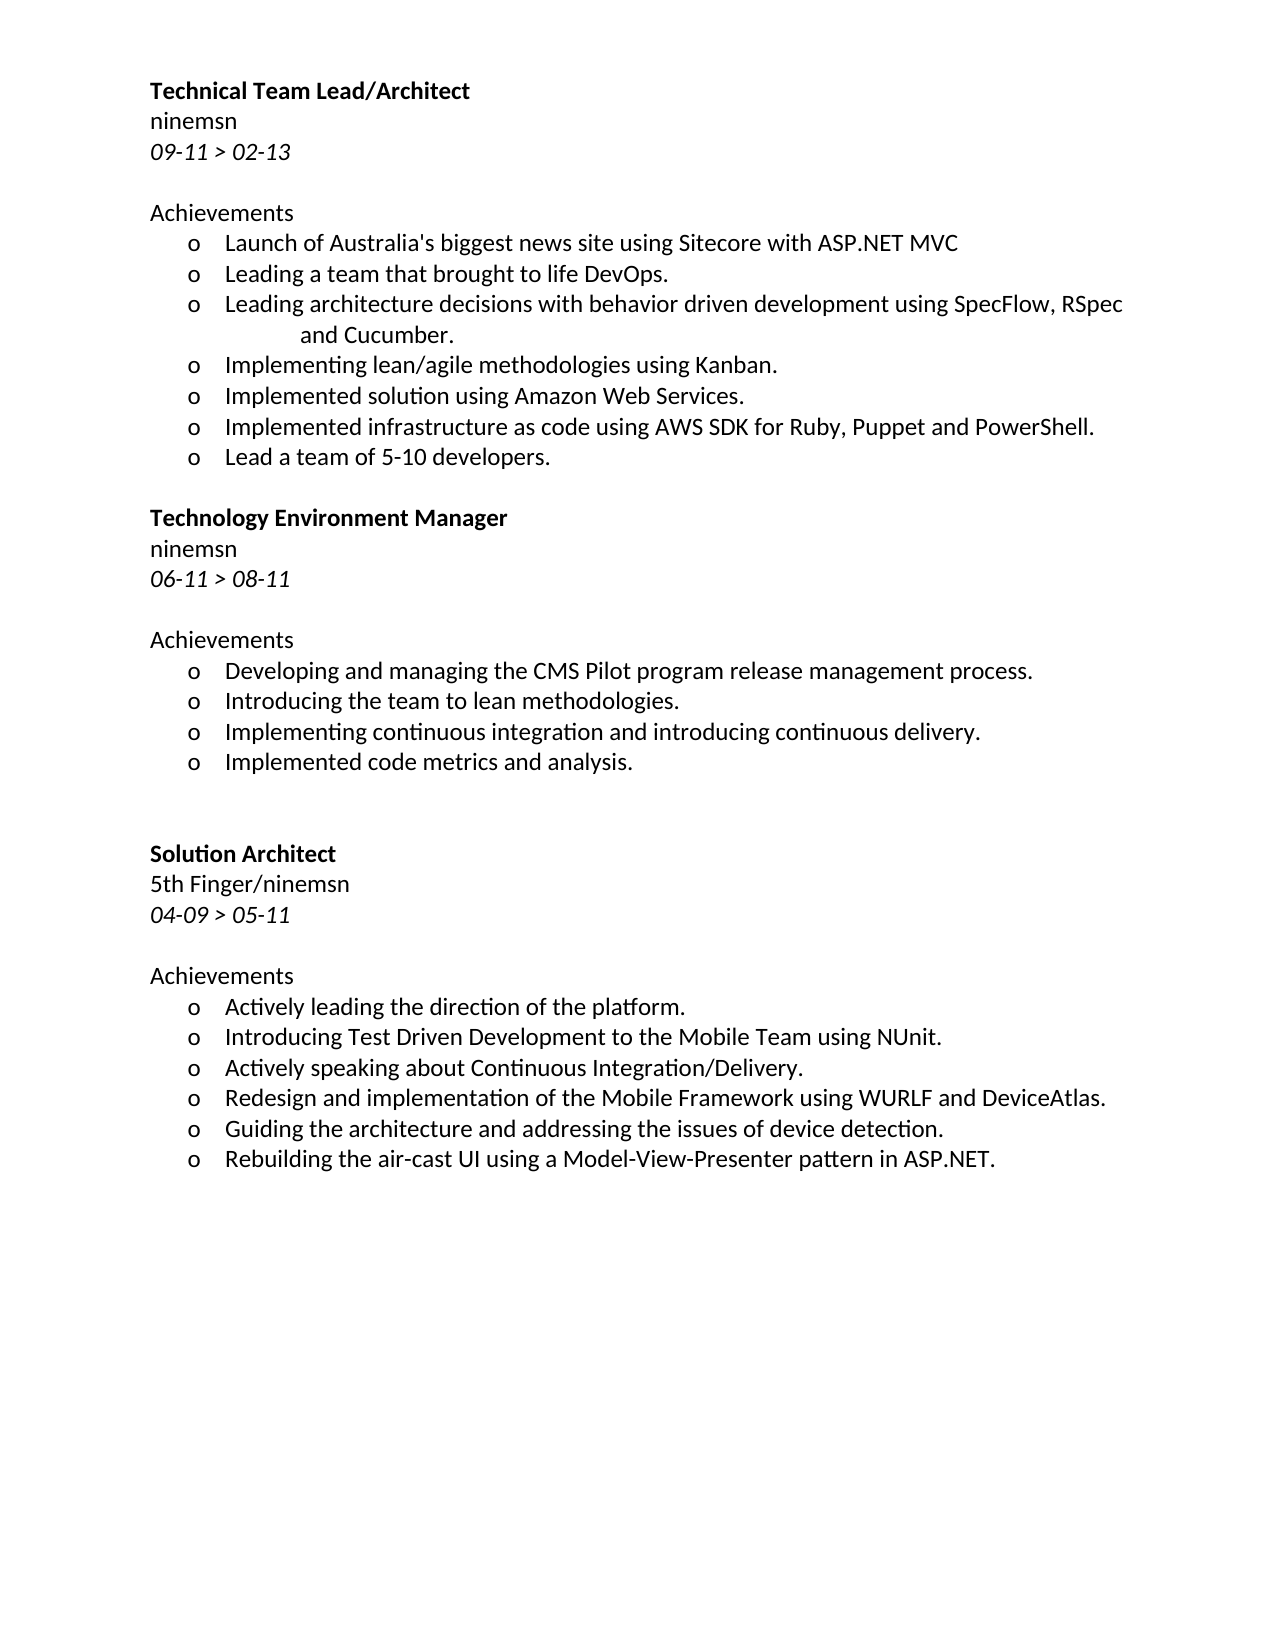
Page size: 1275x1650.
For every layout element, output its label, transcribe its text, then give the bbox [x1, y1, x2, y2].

text Achievements [150, 624, 1125, 655]
text 04-09 > 05-11 [150, 899, 1125, 929]
text Technical Team Lead/Architect [150, 75, 1125, 106]
text 5th Finger/ninemsn [150, 868, 1125, 899]
text ninemsn [150, 533, 1125, 563]
list Implementing continuous integration and introducing continuous delivery. [187, 716, 1125, 746]
list Introducing the team to lean methodologies. [187, 685, 1125, 716]
list Lead a team of 5-10 developers. [187, 441, 1125, 472]
list Launch of Australia's biggest news site using Sitecore with ASP.NET MVC [187, 228, 1125, 258]
list Leading a team that brought to life DevOps. [187, 258, 1125, 289]
list Rebuilding the air-cast UI using a Model-View-Presenter pattern in ASP.NET. [187, 1143, 1125, 1174]
text Achievements [150, 960, 1125, 991]
list Actively leading the direction of the platform. [187, 991, 1125, 1021]
text ninemsn [150, 106, 1125, 136]
list Introducing Test Driven Development to the Mobile Team using NUnit. [187, 1021, 1125, 1052]
list Leading architecture decisions with behavior driven development using SpecFlow, RSpec and Cucumber. [187, 289, 1125, 350]
text 09-11 > 02-13 [150, 136, 1125, 167]
list Developing and managing the CMS Pilot program release management process. [187, 655, 1125, 685]
list Actively speaking about Continuous Integration/Delivery. [187, 1052, 1125, 1082]
list Implemented infrastructure as code using AWS SDK for Ruby, Puppet and PowerShell. [187, 411, 1125, 441]
list Redesign and implementation of the Mobile Framework using WURLF and DeviceAtlas. [187, 1082, 1125, 1113]
list Implementing lean/agile methodologies using Kanban. [187, 350, 1125, 380]
text Solution Architect [150, 838, 1125, 868]
text Technology Environment Manager [150, 502, 1125, 533]
text 06-11 > 08-11 [150, 563, 1125, 594]
list Implemented code metrics and analysis. [187, 746, 1125, 777]
list Guiding the architecture and addressing the issues of device detection. [187, 1113, 1125, 1143]
text Achievements [150, 197, 1125, 228]
list Implemented solution using Amazon Web Services. [187, 380, 1125, 411]
